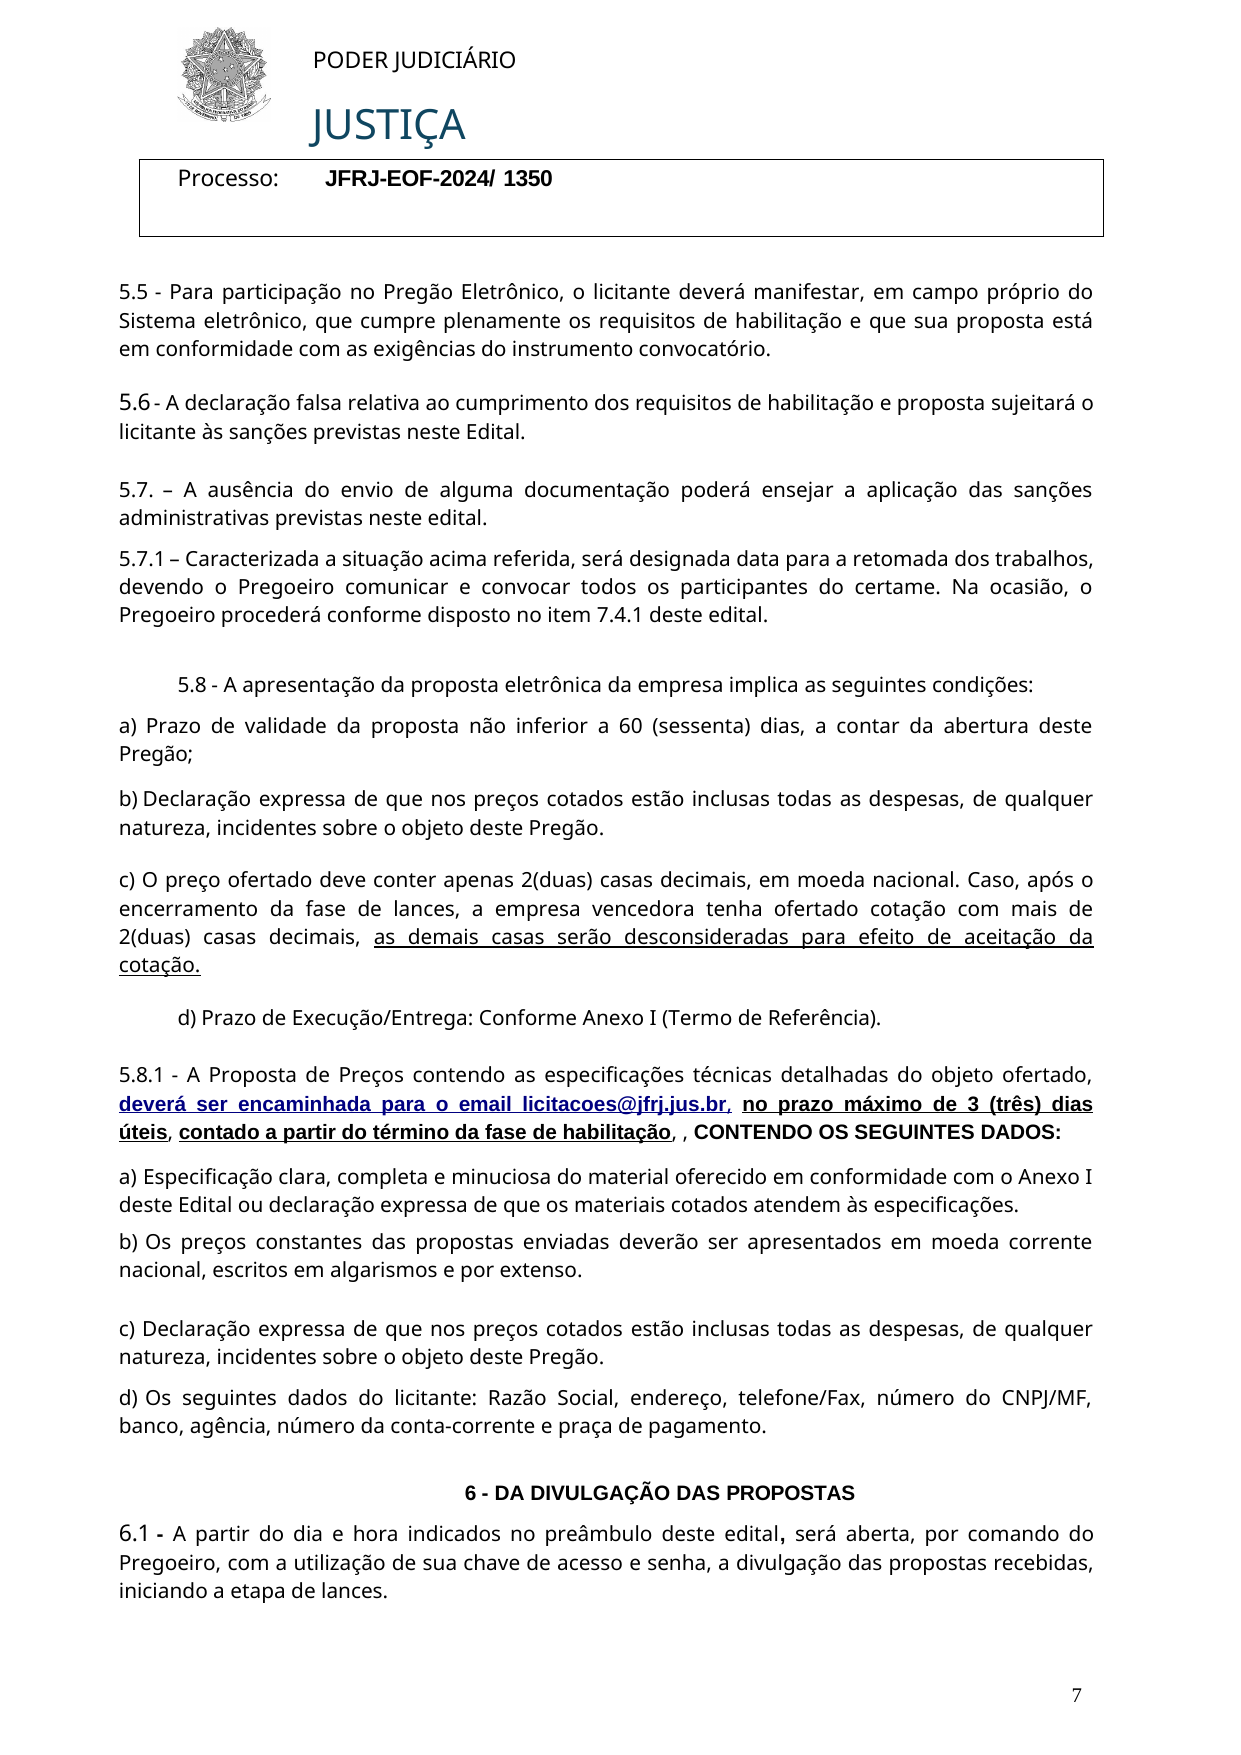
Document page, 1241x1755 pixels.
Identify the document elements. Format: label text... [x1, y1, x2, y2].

list - A Proposta de Preços contendo as especificações técnicas detalhadas do objeto ofertado, deverá ser encaminhada para o email licitacoes@jfrj.jus.br, no prazo máximo de 3 (três) dias úteis, contado a partir do término da fase de habilitação, , CONTENDO OS SEGUINTES DADOS: [119, 1060, 1094, 1146]
list – A ausência do envio de alguma documentação poderá ensejar a aplicação das sanções administrativas previstas neste edital. [119, 475, 1093, 532]
list - A partir do dia e hora indicados no preâmbulo deste edital, será aberta, por comando do Pregoeiro, com a utilização de sua chave de acesso e senha, a divulgação das propostas recebidas, iniciando a etapa de lances. [119, 1517, 1094, 1605]
list - A declaração falsa relativa ao cumprimento dos requisitos de habilitação e proposta sujeitará o licitante às sanções previstas neste Edital. [119, 386, 1094, 446]
list - Para participação no Pregão Eletrônico, o licitante deverá manifestar, em campo próprio do Sistema eletrônico, que cumpre plenamente os requisitos de habilitação e que sua proposta está em conformidade com as exigências do instrumento convocatório. [119, 277, 1094, 363]
list Declaração expressa de que nos preços cotados estão inclusas todas as despesas, de qualquer natureza, incidentes sobre o objeto deste Pregão. [119, 784, 1093, 841]
list - A apresentação da proposta eletrônica da empresa implica as seguintes condições: [177, 670, 1143, 699]
list Os seguintes dados do licitante: Razão Social, endereço, telefone/Fax, número do CNPJ/MF, banco, agência, número da conta-corrente e praça de pagamento. [119, 1383, 1093, 1440]
list Especificação clara, completa e minuciosa do material oferecido em conformidade com o Anexo I deste Edital ou declaração expressa de que os materiais cotados atendem às especificações. [119, 1162, 1094, 1219]
subtitle JUSTIÇA [313, 95, 1143, 152]
list O preço ofertado deve conter apenas 2(duas) casas decimais, em moeda nacional. Caso, após o encerramento da fase de lances, a empresa vencedora tenha ofertado cotação com mais de 2(duas) casas decimais, as demais casas serão desconsideradas para efeito de aceitação da cotação. [119, 865, 1094, 979]
list Prazo de Execução/Entrega: Conforme Anexo I (Termo de Referência). [177, 1003, 1143, 1031]
list - DA DIVULGAÇÃO DAS PROPOSTAS [177, 1481, 1143, 1504]
list Declaração expressa de que nos preços cotados estão inclusas todas as despesas, de qualquer natureza, incidentes sobre o objeto deste Pregão. [119, 1314, 1094, 1371]
text PODER JUDICIÁRIO [313, 43, 1143, 75]
list Prazo de validade da proposta não inferior a 60 (sessenta) dias, a contar da abertura deste Pregão; [119, 711, 1094, 768]
text Processo: JFRJ-EOF-2024/ 1350 [177, 162, 1103, 194]
list Os preços constantes das propostas enviadas deverão ser apresentados em moeda corrente nacional, escritos em algarismos e por extenso. [119, 1227, 1094, 1284]
list – Caracterizada a situação acima referida, será designada data para a retomada dos trabalhos, devendo o Pregoeiro comunicar e convocar todos os participantes do certame. Na ocasião, o Pregoeiro procederá conforme disposto no item 7.4.1 deste edital. [119, 544, 1094, 629]
